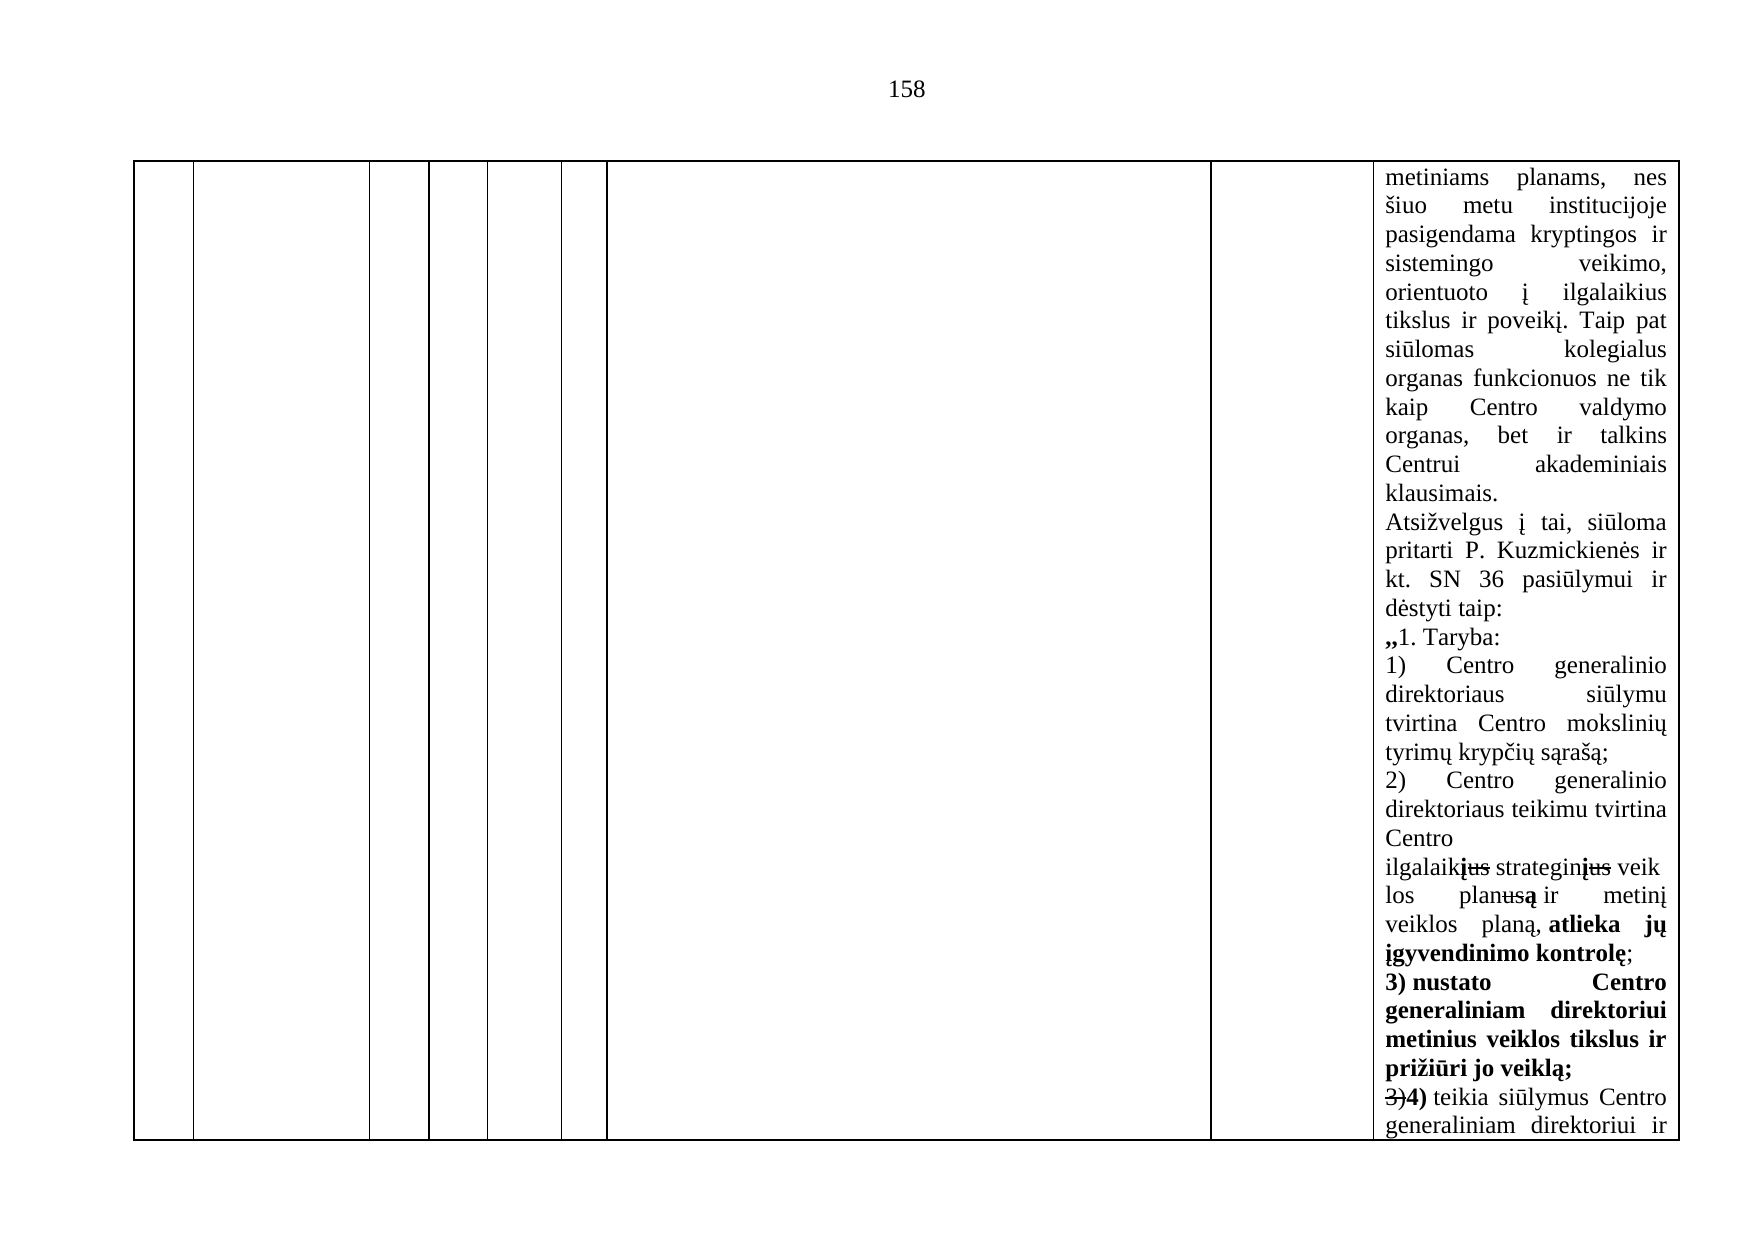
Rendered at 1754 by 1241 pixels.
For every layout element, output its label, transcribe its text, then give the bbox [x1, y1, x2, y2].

table_cell [488, 162, 561, 1139]
table_cell [608, 162, 1210, 1139]
table_cell metiniams planams, nes šiuo metu institucijoje pasigendama kryptingos ir sistemingo veikimo, orientuoto į ilgalaikius tikslus ir poveikį. Taip pat siūlomas kolegialus organas funkcionuos ne tik kaip Centro valdymo organas, bet ir talkins Centrui akademiniais klausimais. Atsižvelgus į tai, siūloma pritarti P. Kuzmickienės ir kt. SN 36 pasiūlymui ir dėstyti taip: ,,1. Taryba: 1) Centro generalinio direktoriaus siūlymu tvirtina Centro mokslinių tyrimų krypčių sąrašą; 2) Centro generalinio direktoriaus teikimu tvirtina Centro ilgalaikįus strateginįus veiklos planusą ir metinį veiklos planą, atlieka jų įgyvendinimo kontrolę; 3) nustato Centro generaliniam direktoriui metinius veiklos tikslus ir prižiūri jo veiklą; 3)4) teikia siūlymus Centro generaliniam direktoriui ir [1374, 162, 1678, 1139]
table_cell [562, 162, 606, 1139]
table_cell [430, 162, 487, 1139]
table_cell [194, 162, 369, 1139]
table_cell [135, 162, 193, 1139]
table_cell [1212, 162, 1373, 1139]
table_cell [370, 162, 428, 1139]
